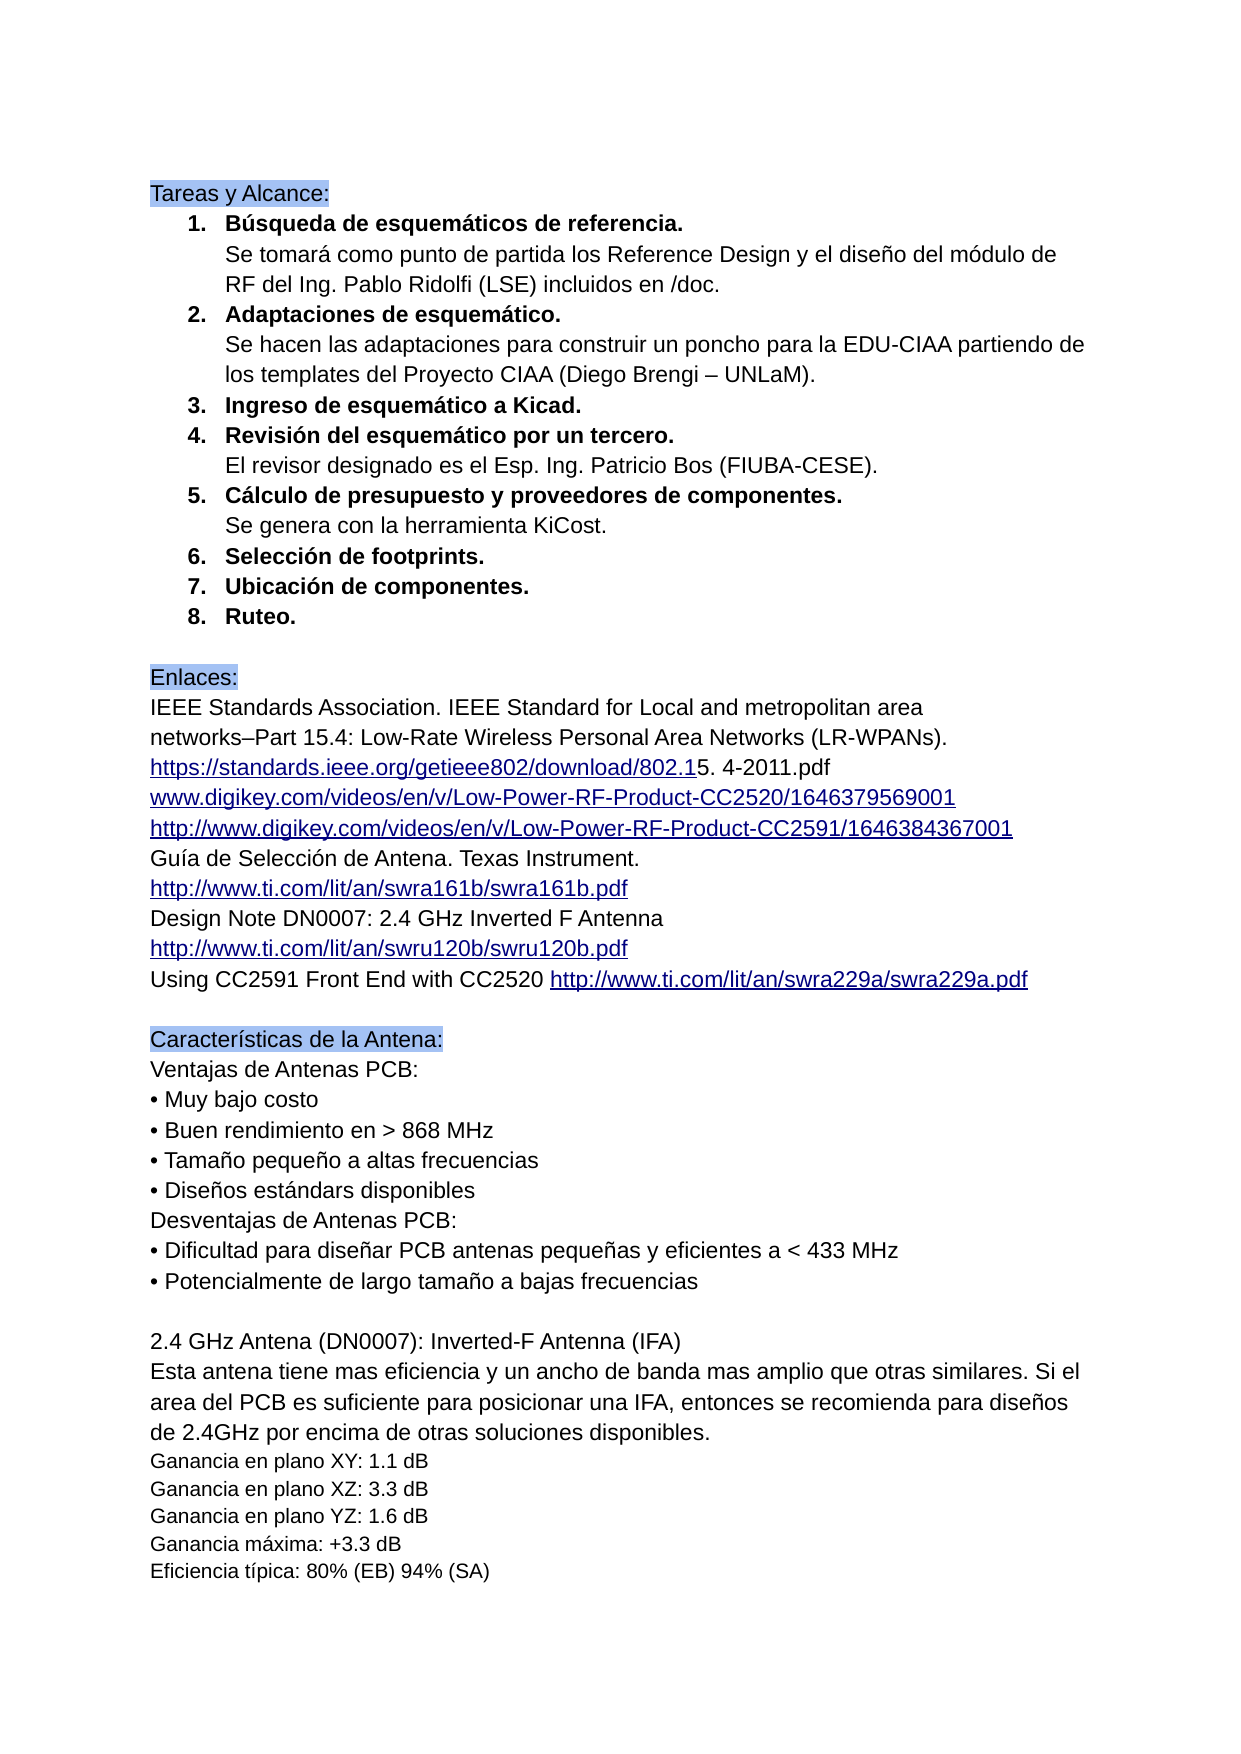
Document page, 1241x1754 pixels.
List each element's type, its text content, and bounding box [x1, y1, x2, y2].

text 2.4 GHz Antena (DN0007): Inverted-F Antenna (IFA) [150, 1328, 1090, 1354]
list Ingreso de esquemático a Kicad. [187, 392, 1090, 418]
text Guía de Selección de Antena. Texas Instrument. http://www.ti.com/lit/an/swra161b/swra161b.pdf [150, 845, 1090, 901]
text • Potencialmente de largo tamaño a bajas frecuencias [150, 1268, 1090, 1294]
list Selección de footprints. [187, 543, 1090, 569]
text • Diseños estándars disponibles [150, 1177, 1090, 1203]
text Esta antena tiene mas eficiencia y un ancho de banda mas amplio que otras similares. Si el area del PCB es suficiente para posicionar una IFA, entonces se recomienda para diseños de 2.4GHz por encima de otras soluciones disponibles. [150, 1358, 1090, 1445]
text Tareas y Alcance: [150, 180, 1090, 207]
text Ventajas de Antenas PCB: [150, 1056, 1090, 1083]
text networks–Part 15.4: Low-Rate Wireless Personal Area Networks (LR-WPANs). [150, 724, 1090, 750]
text Using CC2591 Front End with CC2520 http://www.ti.com/lit/an/swra229a/swra229a.pdf [150, 966, 1090, 992]
list Revisión del esquemático por un tercero. [187, 422, 1090, 448]
text Design Note DN0007: 2.4 GHz Inverted F Antenna http://www.ti.com/lit/an/swru120b/swru120b.pdf [150, 905, 1090, 962]
list Se genera con la herramienta KiCost. [187, 512, 1090, 539]
text Características de la Antena: [150, 1026, 1090, 1052]
text Ganancia en plano XZ: 3.3 dB [150, 1476, 1090, 1500]
list Ruteo. [187, 603, 1090, 629]
text Ganancia máxima: +3.3 dB [150, 1531, 1090, 1555]
list Se hacen las adaptaciones para construir un poncho para la EDU-CIAA partiendo de los templates del Proyecto CIAA (Diego Brengi – UNLaM). [187, 331, 1090, 388]
list Búsqueda de esquemáticos de referencia. [187, 210, 1090, 237]
text • Tamaño pequeño a altas frecuencias [150, 1147, 1090, 1173]
text • Dificultad para diseñar PCB antenas pequeñas y eficientes a < 433 MHz [150, 1237, 1090, 1264]
list El revisor designado es el Esp. Ing. Patricio Bos (FIUBA-CESE). [187, 452, 1090, 478]
text www.digikey.com/videos/en/v/Low-Power-RF-Product-CC2520/1646379569001 [150, 784, 1090, 811]
text Ganancia en plano YZ: 1.6 dB [150, 1504, 1090, 1528]
text https://standards.ieee.org/getieee802/download/802.15. 4-2011.pdf [150, 754, 1090, 781]
text IEEE Standards Association. IEEE Standard for Local and metropolitan area [150, 694, 1090, 720]
list Cálculo de presupuesto y proveedores de componentes. [187, 482, 1090, 509]
text Enlaces: [150, 663, 1090, 690]
text Eficiencia típica: 80% (EB) 94% (SA) [150, 1559, 1090, 1583]
text • Buen rendimiento en > 868 MHz [150, 1117, 1090, 1143]
text Desventajas de Antenas PCB: [150, 1207, 1090, 1234]
list Se tomará como punto de partida los Reference Design y el diseño del módulo de RF del Ing. Pablo Ridolfi (LSE) incluidos en /doc. [187, 241, 1090, 297]
text http://www.digikey.com/videos/en/v/Low-Power-RF-Product-CC2591/1646384367001 [150, 814, 1090, 841]
text Ganancia en plano XY: 1.1 dB [150, 1449, 1090, 1473]
list Ubicación de componentes. [187, 573, 1090, 599]
list Adaptaciones de esquemático. [187, 301, 1090, 327]
text • Muy bajo costo [150, 1086, 1090, 1113]
